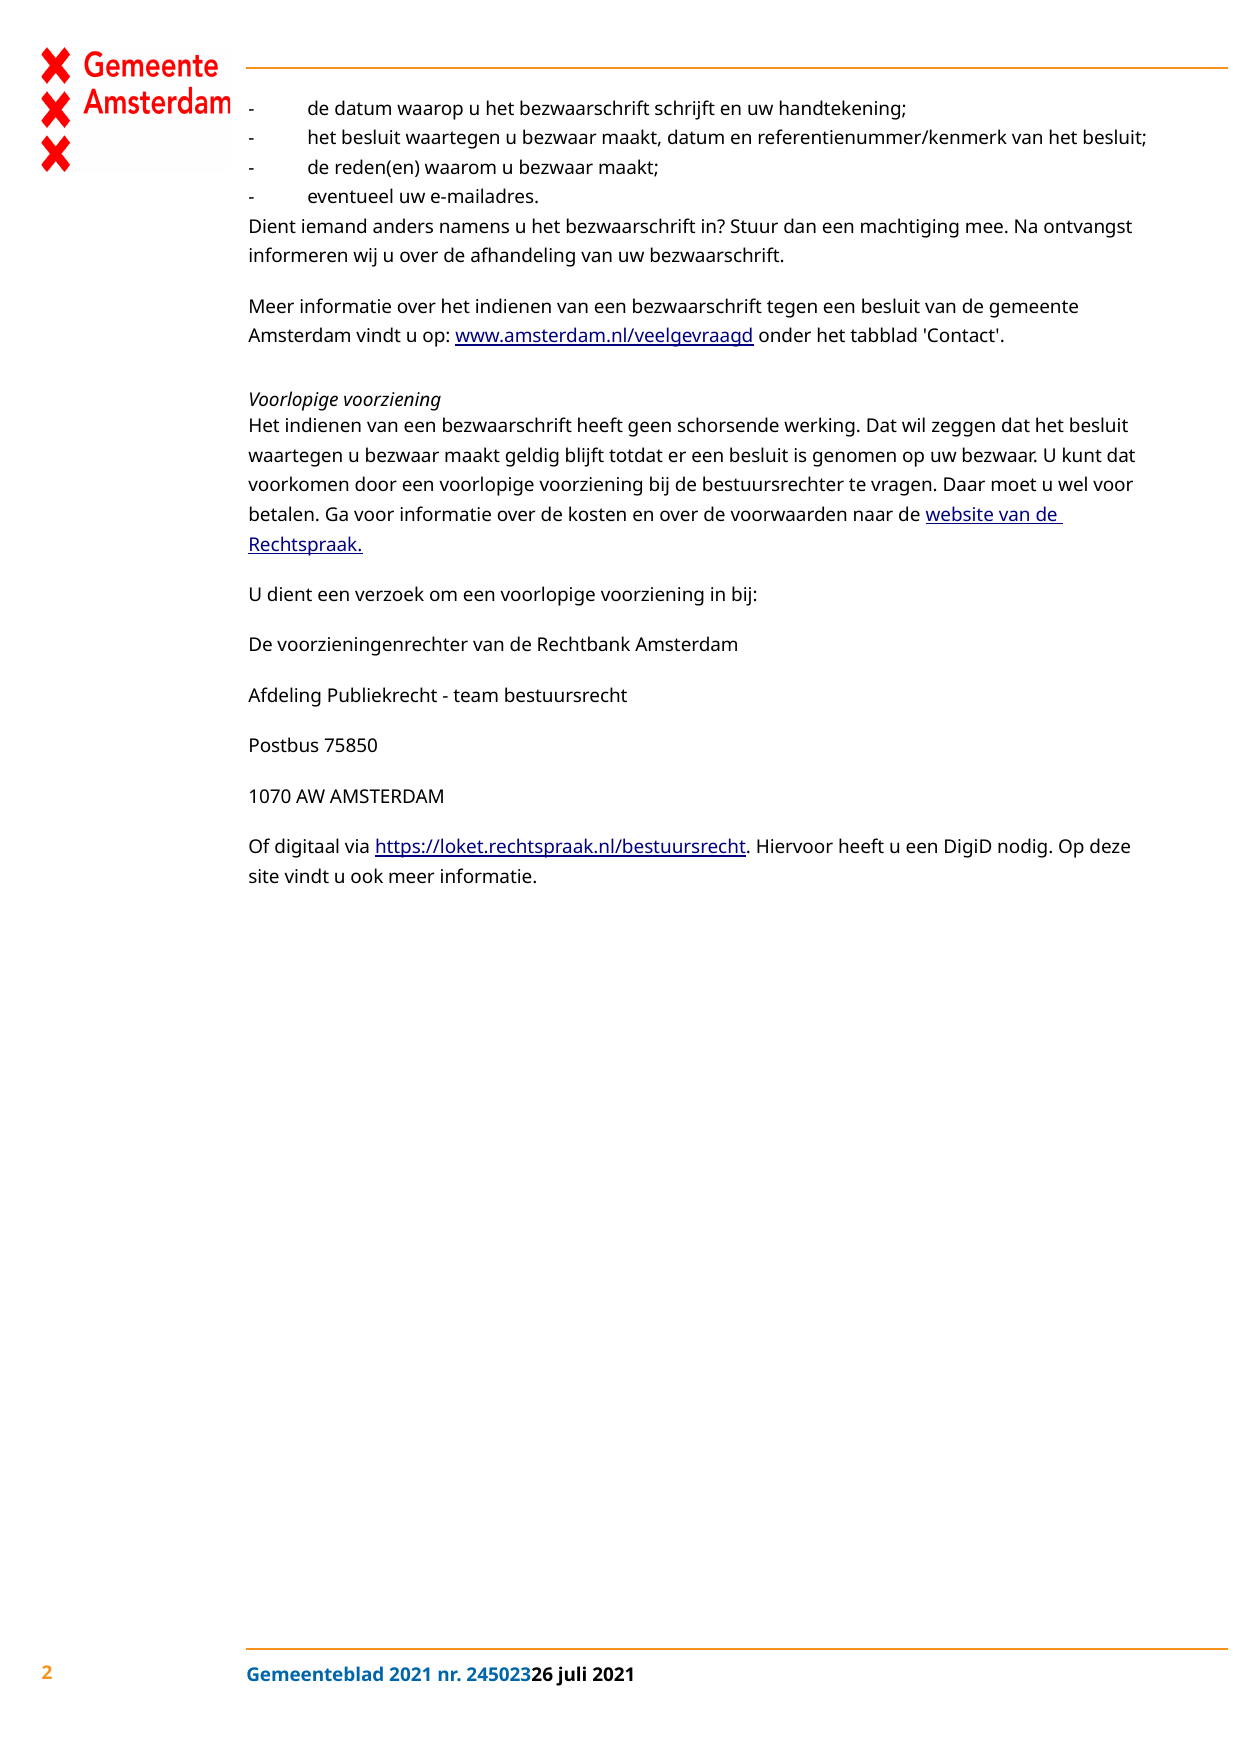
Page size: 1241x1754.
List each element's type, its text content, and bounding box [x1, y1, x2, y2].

text Dient iemand anders namens u het bezwaarschrift in? Stuur dan een machtiging mee. Na ontvangst informeren wij u over de afhandeling van uw bezwaarschrift. [248, 213, 1152, 268]
list de reden(en) waarom u bezwaar maakt; [248, 154, 1152, 180]
text Het indienen van een bezwaarschrift heeft geen schorsende werking. Dat wil zeggen dat het besluit waartegen u bezwaar maakt geldig blijft totdat er een besluit is genomen op uw bezwaar. U kunt dat voorkomen door een voorlopige voorziening bij de bestuursrechter te vragen. Daar moet u wel voor betalen. Ga voor informatie over de kosten en over de voorwaarden naar de website van de Rechtspraak. [248, 412, 1152, 556]
text Afdeling Publiekrecht - team bestuursrecht [248, 682, 1152, 708]
text Postbus 75850 [248, 732, 1152, 758]
picture [41, 47, 231, 172]
text Of digitaal via https://loket.rechtspraak.nl/bestuursrecht. Hiervoor heeft u een DigiD nodig. Op deze site vindt u ook meer informatie. [248, 833, 1152, 888]
list het besluit waartegen u bezwaar maakt, datum en referentienummer/kenmerk van het besluit; [248, 124, 1152, 150]
text Meer informatie over het indienen van een bezwaarschrift tegen een besluit van de gemeente Amsterdam vindt u op: www.amsterdam.nl/veelgevraagd onder het tabblad 'Contact'. [248, 293, 1152, 348]
text 1070 AW AMSTERDAM [248, 783, 1152, 808]
list de datum waarop u het bezwaarschrift schrijft en uw handtekening; [248, 95, 1152, 121]
text Voorlopige voorziening [248, 387, 1152, 412]
list eventueel uw e-mailadres. [248, 183, 1152, 209]
text U dient een verzoek om een voorlopige voorziening in bij: [248, 581, 1152, 607]
text De voorzieningenrechter van de Rechtbank Amsterdam [248, 632, 1152, 657]
